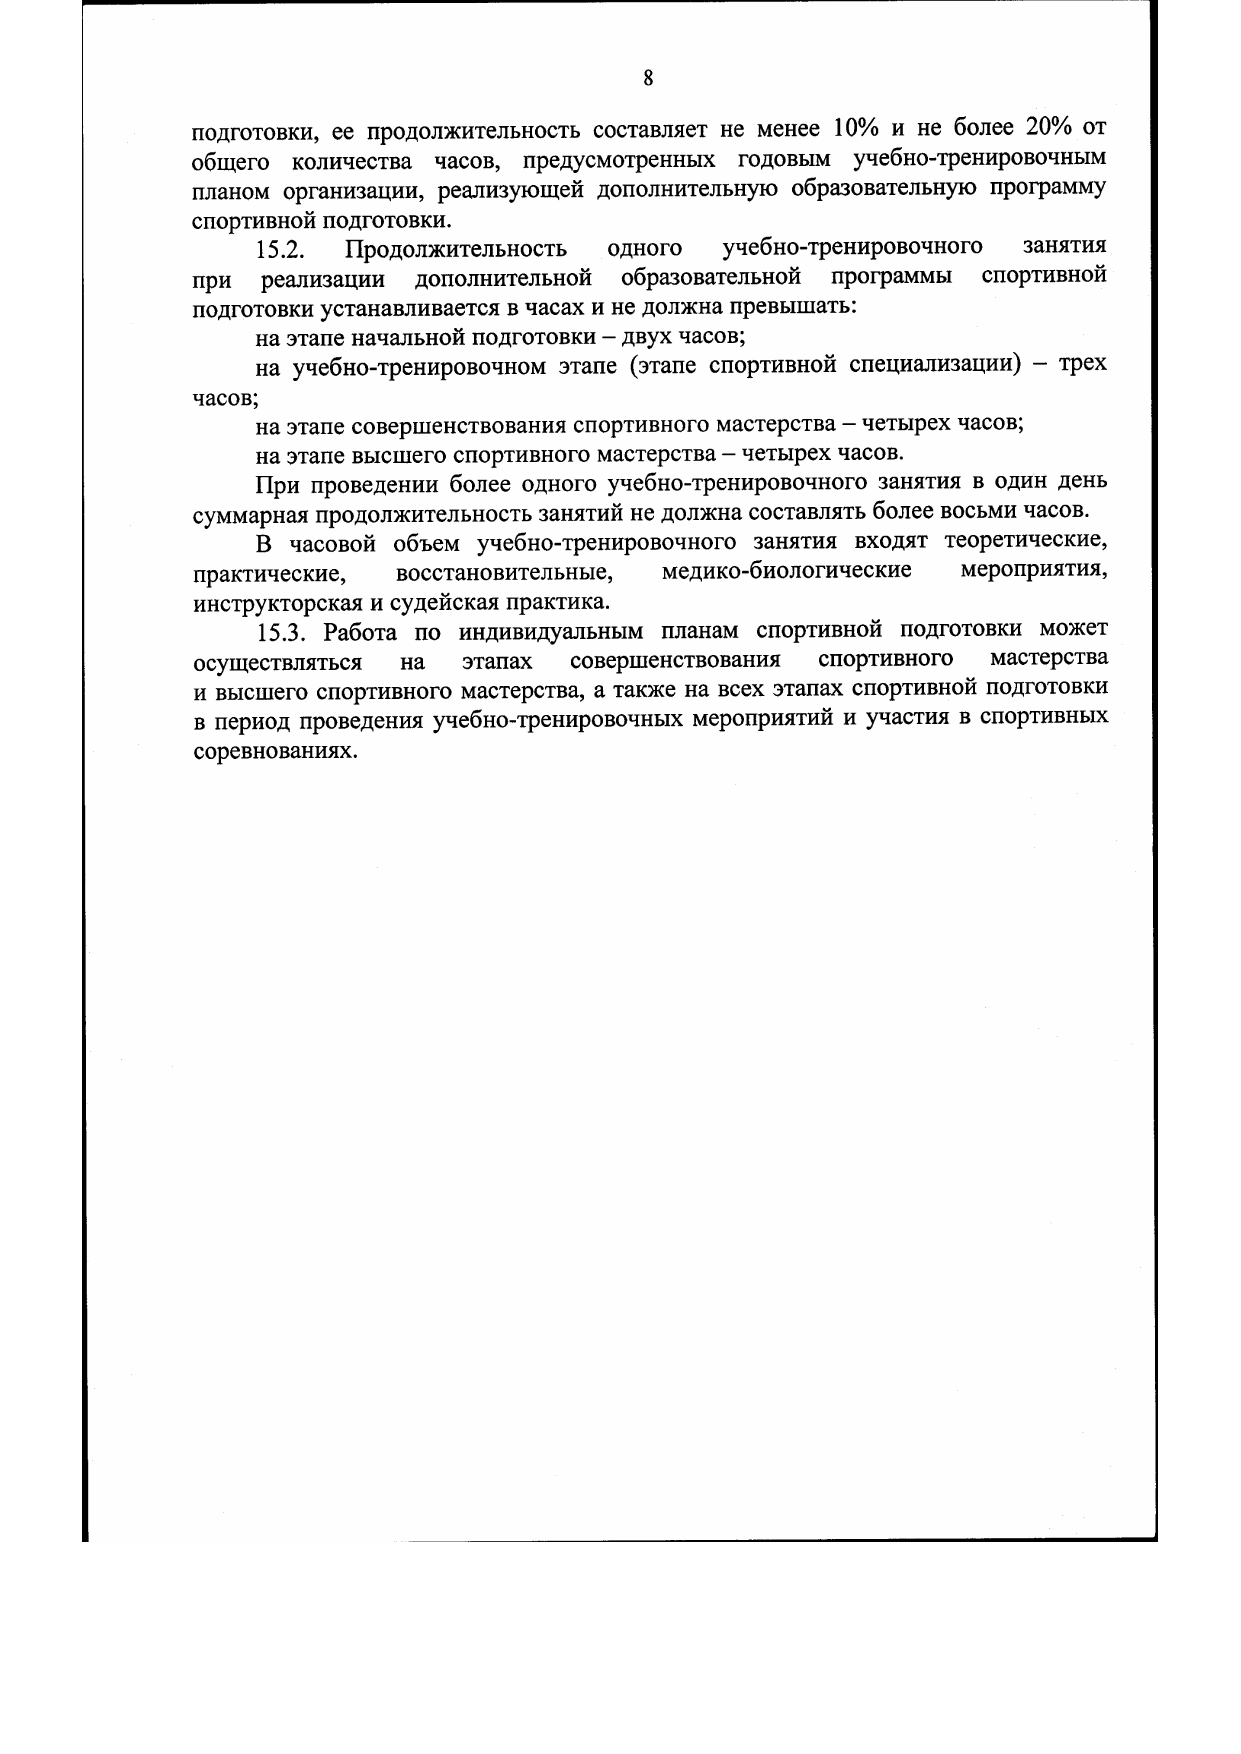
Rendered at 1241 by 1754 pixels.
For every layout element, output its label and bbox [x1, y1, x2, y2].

picture [82, 0, 1158, 1542]
